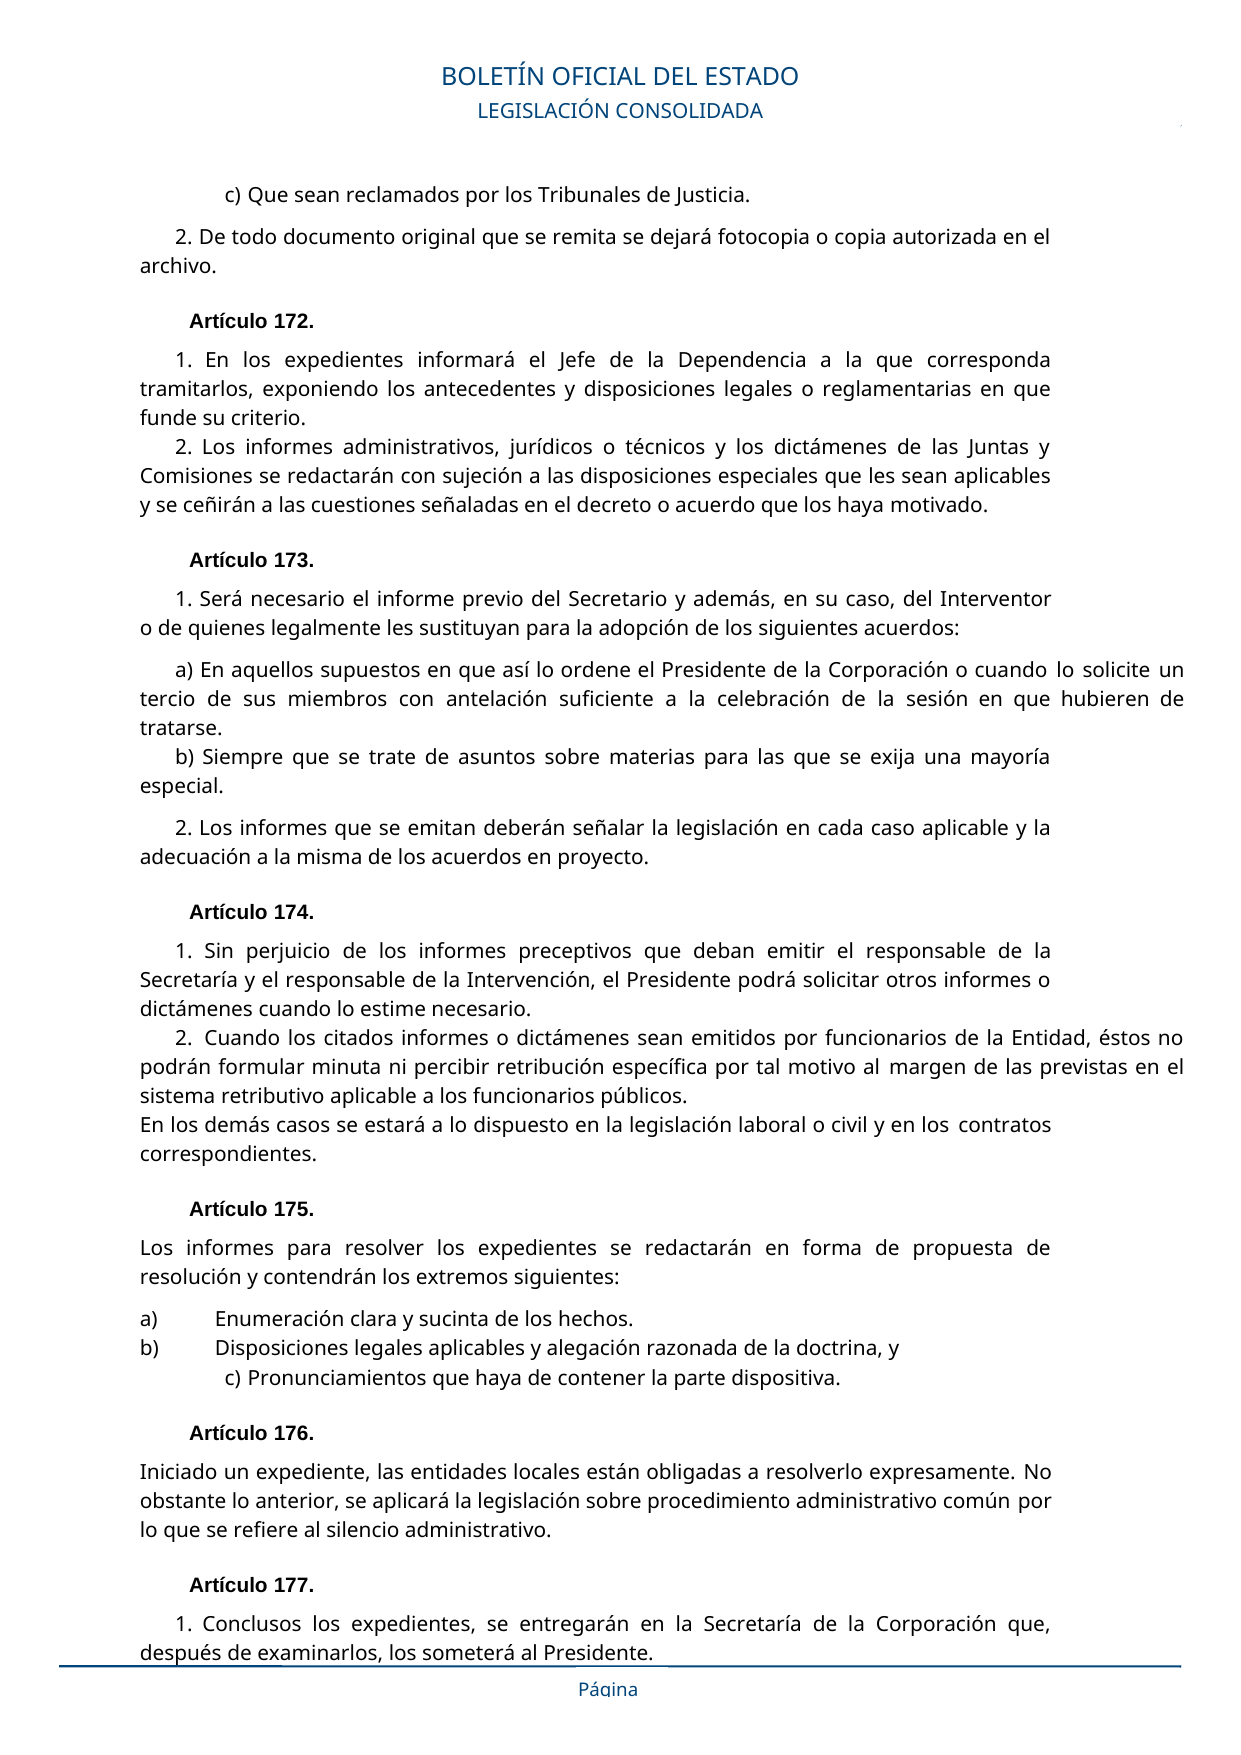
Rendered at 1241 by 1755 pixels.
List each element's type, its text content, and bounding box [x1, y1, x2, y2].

list Los informes administrativos, jurídicos o técnicos y los dictámenes de las Juntas y Comisiones se redactarán con sujeción a las disposiciones especiales que les sean aplicables y se ceñirán a las cuestiones señaladas en el decreto o acuerdo que los haya motivado. [139, 432, 1052, 519]
list Sin perjuicio de los informes preceptivos que deban emitir el responsable de la Secretaría y el responsable de la Intervención, el Presidente podrá solicitar otros informes o dictámenes cuando lo estime necesario. [139, 936, 1052, 1022]
list Conclusos los expedientes, se entregarán en la Secretaría de la Corporación que, después de examinarlos, los someterá al Presidente. [139, 1609, 1052, 1665]
subtitle Artículo 176. [189, 1421, 1184, 1445]
list Cuando los citados informes o dictámenes sean emitidos por funcionarios de la Entidad, éstos no podrán formular minuta ni percibir retribución específica por tal motivo al margen de las previstas en el sistema retributivo aplicable a los funcionarios públicos. [139, 1023, 1184, 1109]
subtitle Artículo 177. [189, 1573, 1184, 1597]
list Será necesario el informe previo del Secretario y además, en su caso, del Interventor o de quienes legalmente les sustituyan para la adopción de los siguientes acuerdos: [139, 584, 1052, 642]
subtitle Artículo 172. [189, 309, 1184, 333]
list Los informes que se emitan deberán señalar la legislación en cada caso aplicable y la adecuación a la misma de los acuerdos en proyecto. [139, 813, 1052, 870]
list De todo documento original que se remita se dejará fotocopia o copia autorizada en el archivo. [139, 222, 1052, 280]
list Siempre que se trate de asuntos sobre materias para las que se exija una mayoría especial. [139, 742, 1052, 799]
text Los informes para resolver los expedientes se redactarán en forma de propuesta de resolución y contendrán los extremos siguientes: [139, 1233, 1052, 1291]
list Disposiciones legales aplicables y alegación razonada de la doctrina, y [139, 1333, 1184, 1362]
list Enumeración clara y sucinta de los hechos. [139, 1304, 1184, 1332]
list Que sean reclamados por los Tribunales de Justicia. [224, 180, 1184, 209]
subtitle Artículo 175. [189, 1197, 1184, 1221]
text En los demás casos se estará a lo dispuesto en la legislación laboral o civil y en los contratos correspondientes. [139, 1110, 1052, 1167]
list Pronunciamientos que haya de contener la parte dispositiva. [224, 1363, 1184, 1391]
list En los expedientes informará el Jefe de la Dependencia a la que corresponda tramitarlos, exponiendo los antecedentes y disposiciones legales o reglamentarias en que funde su criterio. [139, 345, 1052, 432]
subtitle Artículo 173. [189, 548, 1184, 572]
text Iniciado un expediente, las entidades locales están obligadas a resolverlo expresamente. No obstante lo anterior, se aplicará la legislación sobre procedimiento administrativo común por lo que se refiere al silencio administrativo. [139, 1457, 1052, 1543]
subtitle Artículo 174. [189, 899, 1184, 923]
list En aquellos supuestos en que así lo ordene el Presidente de la Corporación o cuando lo solicite un tercio de sus miembros con antelación suficiente a la celebración de la sesión en que hubieren de tratarse. [139, 655, 1184, 741]
